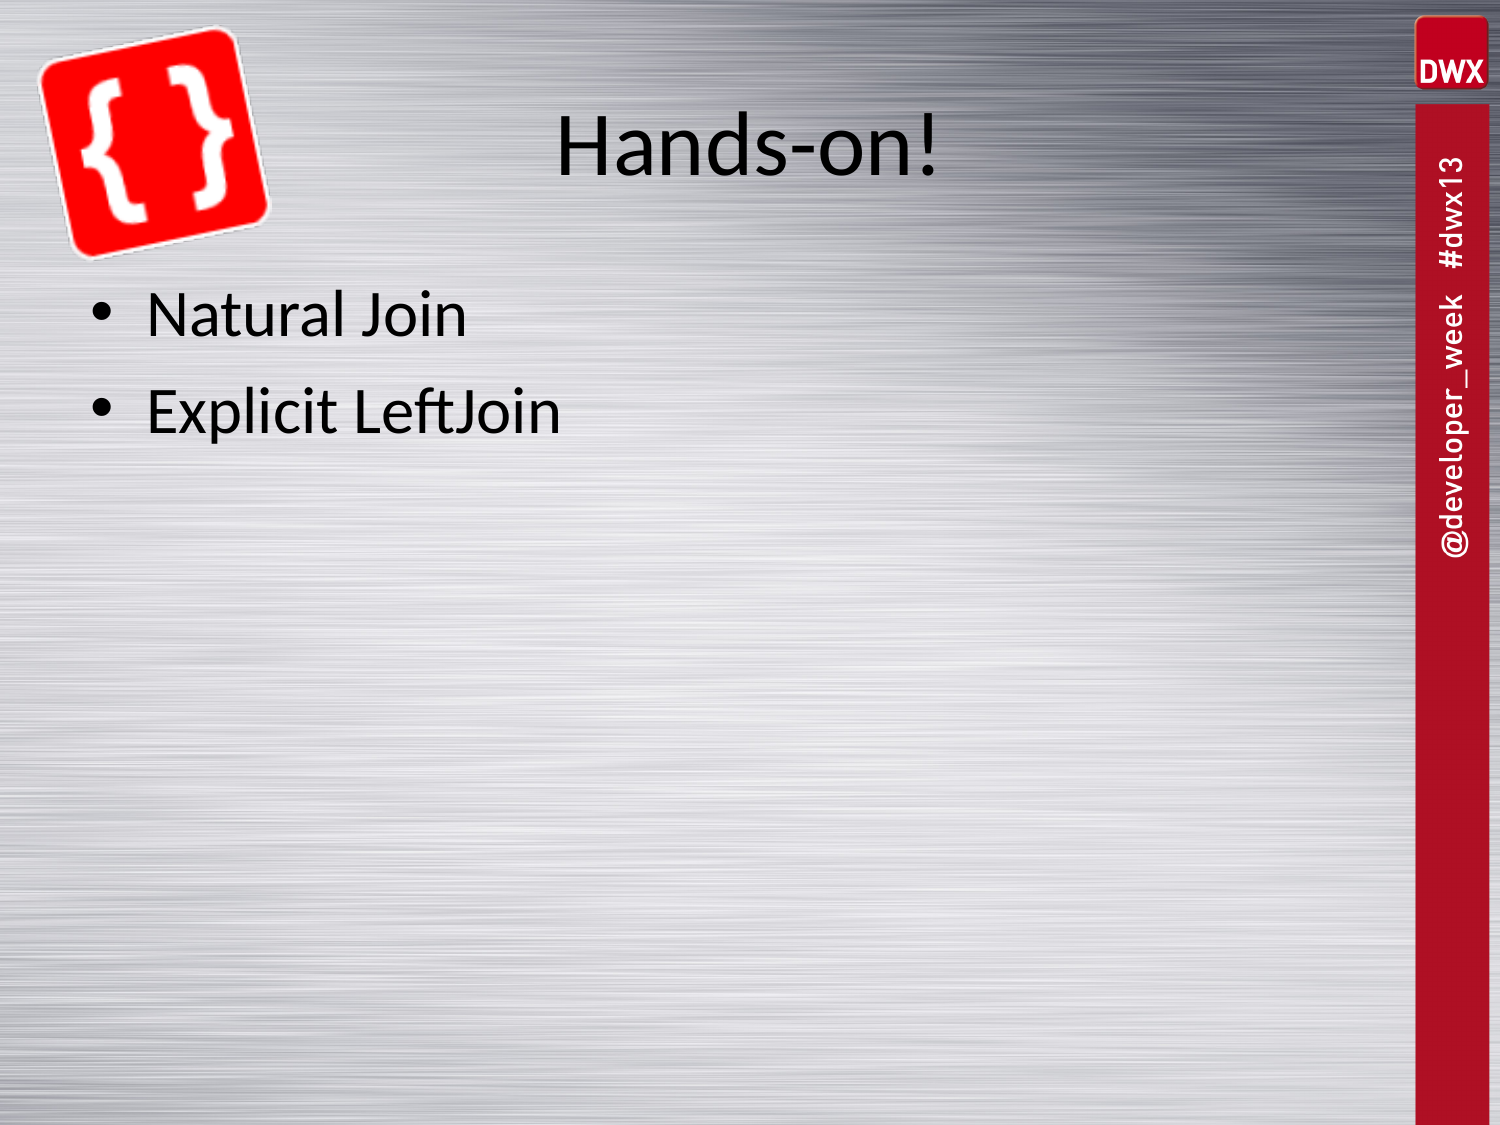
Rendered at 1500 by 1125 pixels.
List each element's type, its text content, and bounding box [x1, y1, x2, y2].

list Natural Join Explicit LeftJoin [75, 262, 1426, 1006]
title Hands-on! [272, 45, 1426, 233]
picture [0, 0, 1500, 1125]
